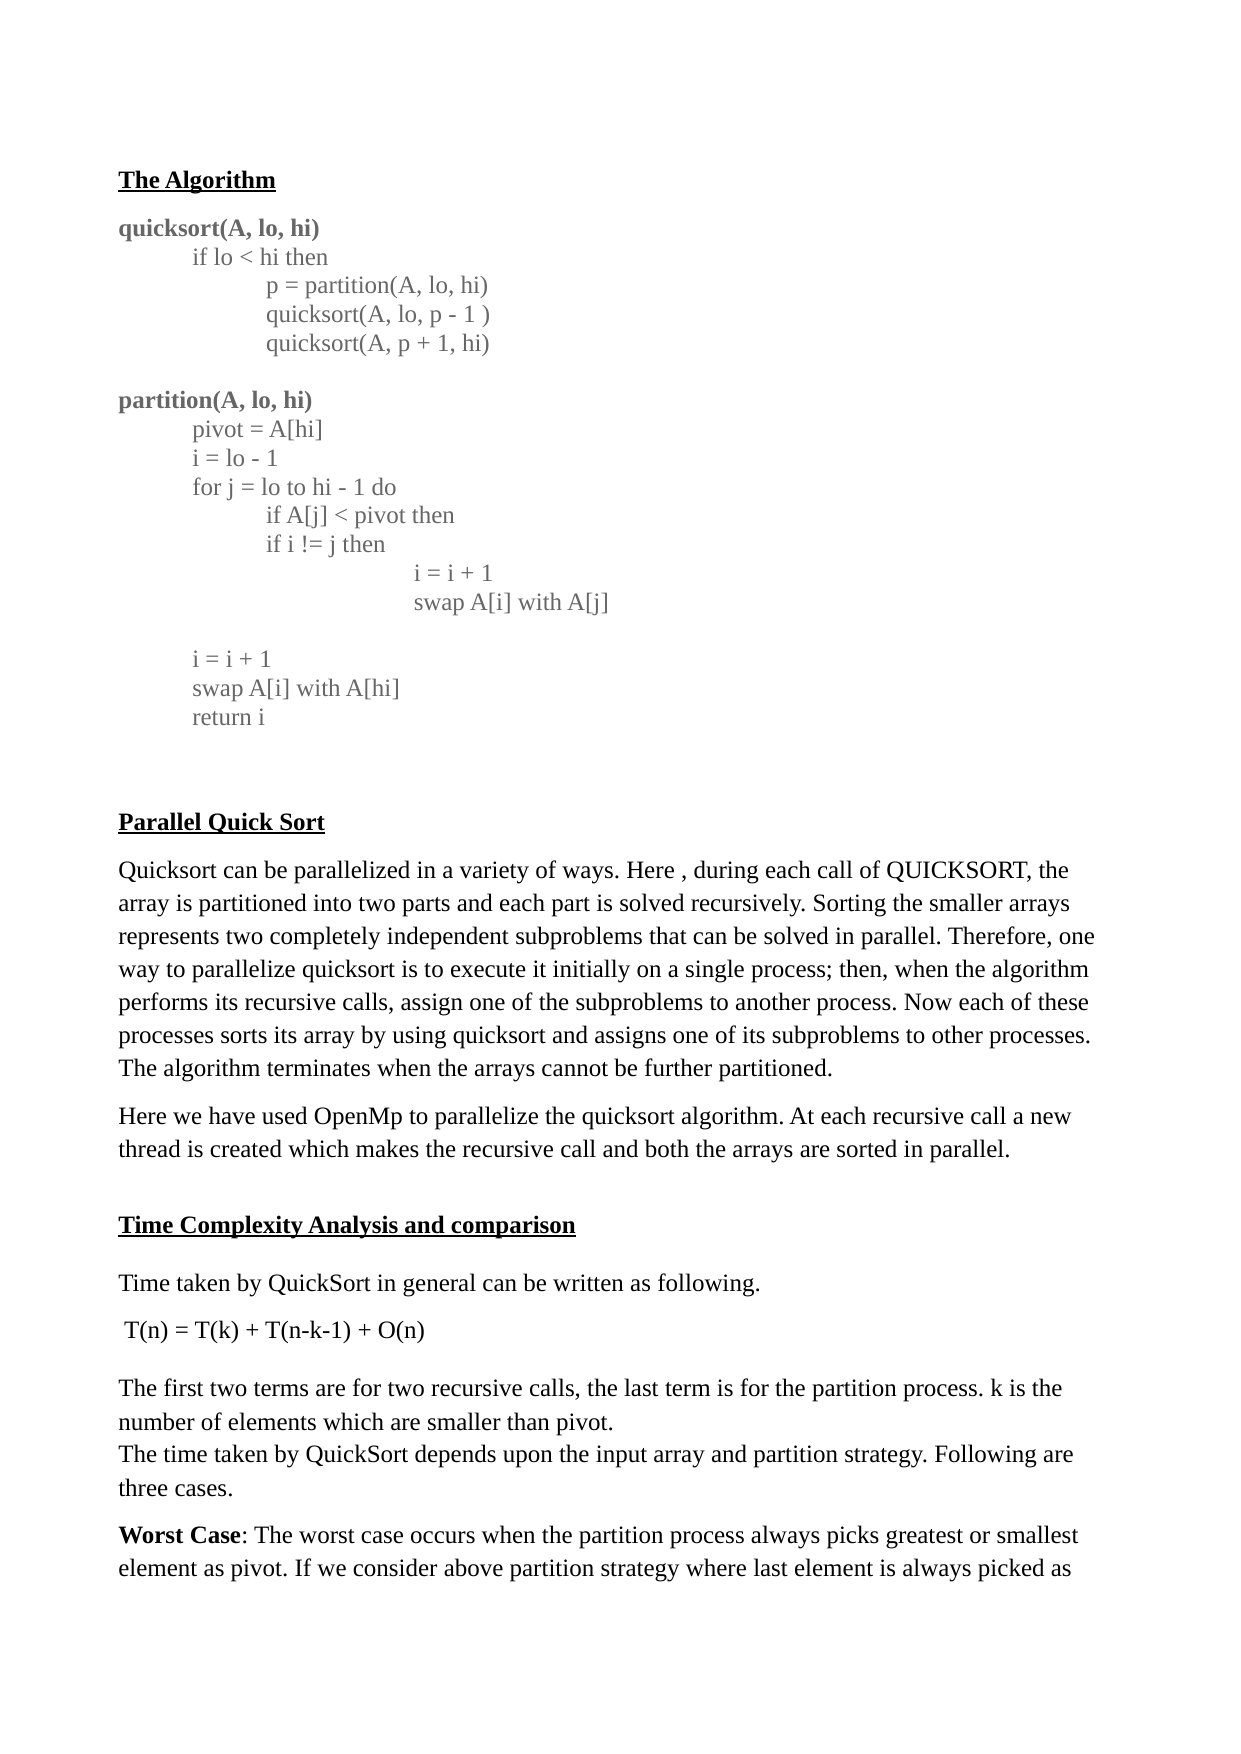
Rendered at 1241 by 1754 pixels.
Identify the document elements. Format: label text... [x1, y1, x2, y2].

text The first two terms are for two recursive calls, the last term is for the partition process. k is the number of elements which are smaller than pivot. The time taken by QuickSort depends upon the input array and partition strategy. Following are three cases. [118, 1373, 1122, 1501]
text if A[j] < pivot then [118, 500, 1122, 529]
text i = lo - 1 [118, 443, 1122, 472]
text quicksort(A, p + 1, hi) [118, 328, 1122, 357]
text Worst Case: The worst case occurs when the partition process always picks greatest or smallest element as pivot. If we consider above partition strategy where last element is always picked as [118, 1520, 1122, 1582]
text The Algorithm [118, 165, 1122, 194]
text if i != j then [118, 529, 1122, 558]
text i = i + 1 [118, 558, 1122, 587]
text T(n) = T(k) + T(n-k-1) + O(n) [118, 1315, 1122, 1344]
text if lo < hi then [118, 242, 1122, 270]
text Time Complexity Analysis and comparison [118, 1210, 1122, 1239]
text Parallel Quick Sort [118, 807, 1122, 836]
text Time taken by QuickSort in general can be written as following. [118, 1268, 1122, 1296]
text Here we have used OpenMp to parallelize the quicksort algorithm. At each recursive call a new thread is created which makes the recursive call and both the arrays are sorted in parallel. [118, 1101, 1122, 1163]
text Quicksort can be parallelized in a variety of ways. Here , during each call of QUICKSORT, the array is partitioned into two parts and each part is solved recursively. Sorting the smaller arrays represents two completely independent subproblems that can be solved in parallel. Therefore, one way to parallelize quicksort is to execute it initially on a single process; then, when the algorithm performs its recursive calls, assign one of the subproblems to another process. Now each of these processes sorts its array by using quicksort and assigns one of its subproblems to other processes. The algorithm terminates when the arrays cannot be further partitioned. [118, 855, 1122, 1082]
text swap A[i] with A[hi] [118, 673, 1122, 702]
text return i [118, 702, 1122, 730]
text quicksort(A, lo, p - 1 ) [118, 299, 1122, 328]
text p = partition(A, lo, hi) [118, 270, 1122, 299]
text quicksort(A, lo, hi) [118, 213, 1122, 242]
text pivot = A[hi] [118, 414, 1122, 443]
text partition(A, lo, hi) [118, 385, 1122, 414]
text i = i + 1 [118, 644, 1122, 673]
text for j = lo to hi - 1 do [118, 472, 1122, 500]
text swap A[i] with A[j] [118, 587, 1122, 615]
